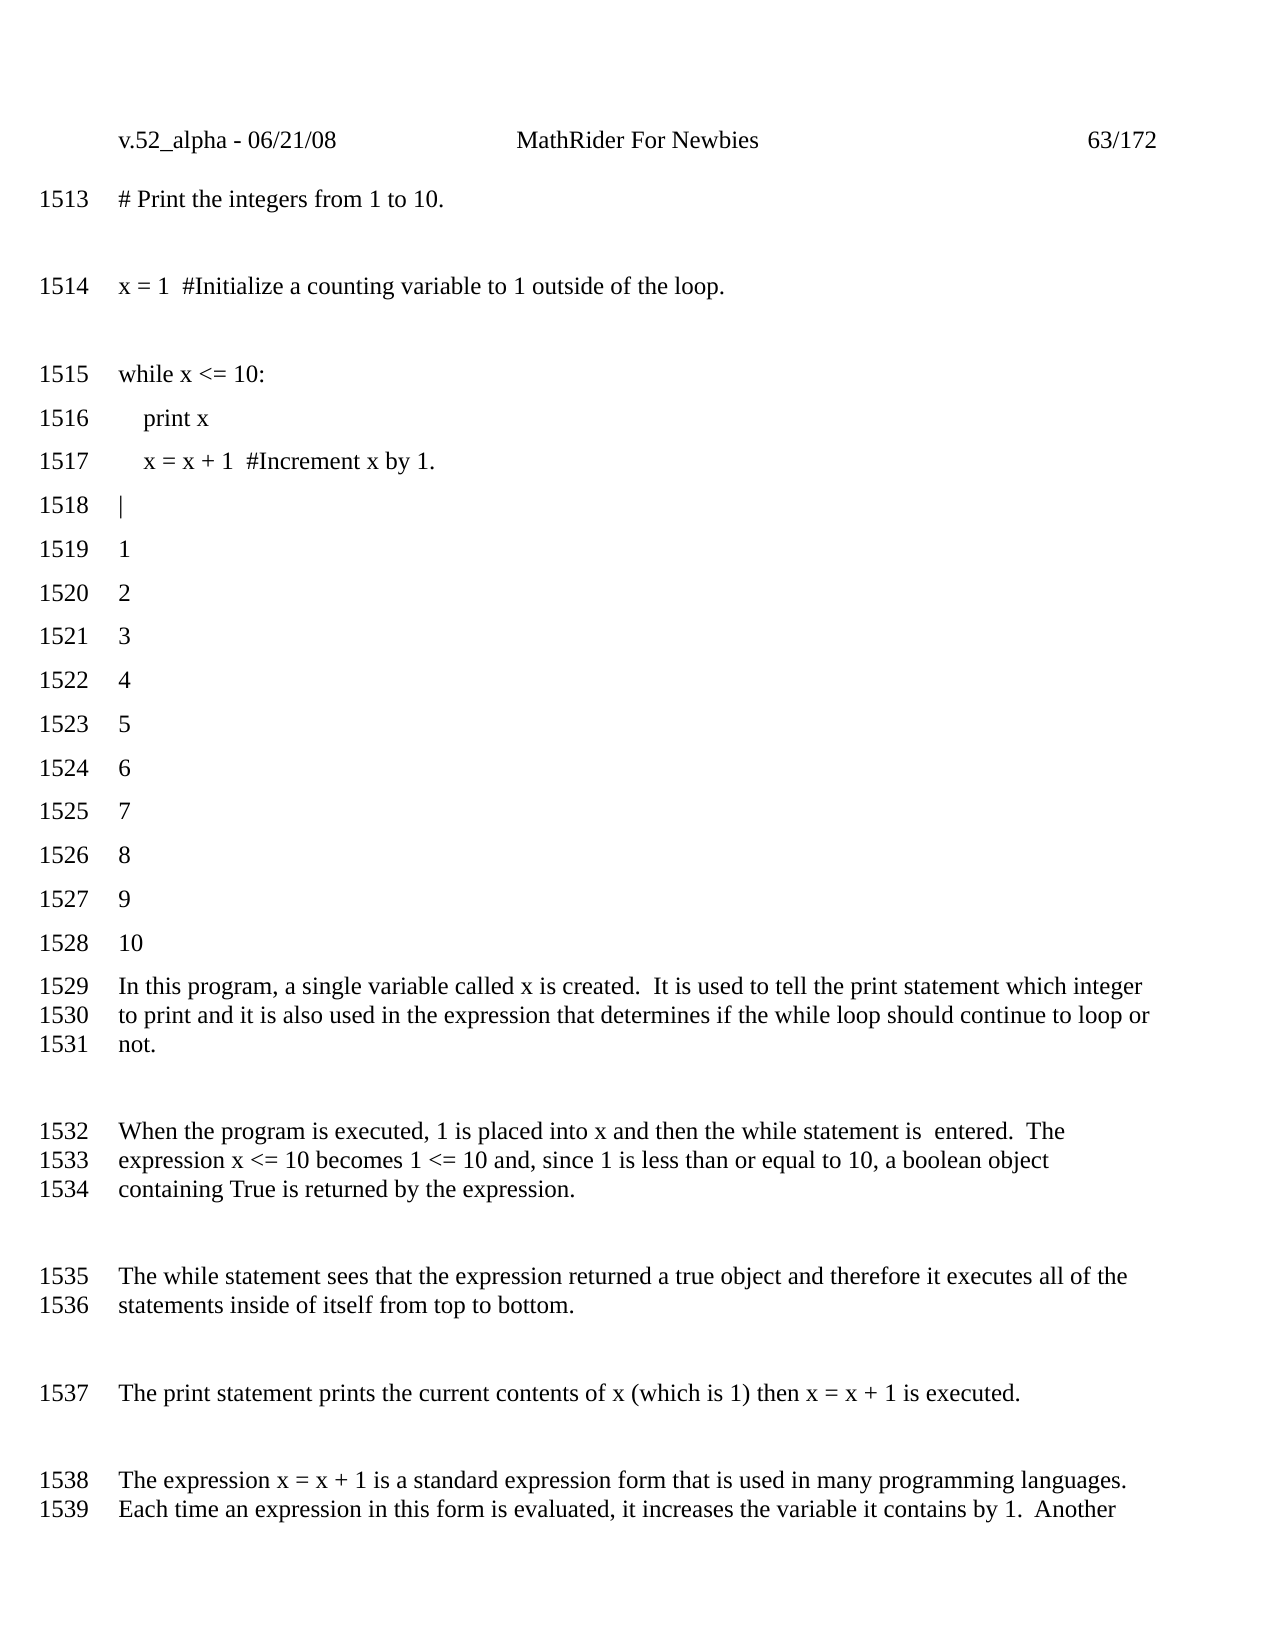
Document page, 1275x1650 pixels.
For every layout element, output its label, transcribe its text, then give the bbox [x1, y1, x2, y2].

text 1 [118, 534, 1157, 563]
text x = x + 1 #Increment x by 1. [118, 446, 1157, 475]
text In this program, a single variable called x is created. It is used to tell the print statement which integer to print and it is also used in the expression that determines if the while loop should continue to loop or not. [118, 971, 1157, 1058]
text | [118, 490, 1157, 519]
text The print statement prints the current contents of x (which is 1) then x = x + 1 is executed. [118, 1378, 1157, 1406]
text print x [118, 403, 1157, 431]
text 3 [118, 621, 1157, 650]
text When the program is executed, 1 is placed into x and then the while statement is entered. The expression x <= 10 becomes 1 <= 10 and, since 1 is less than or equal to 10, a boolean object containing True is returned by the expression. [118, 1116, 1157, 1203]
text x = 1 #Initialize a counting variable to 1 outside of the loop. [118, 271, 1157, 300]
text The expression x = x + 1 is a standard expression form that is used in many programming languages. Each time an expression in this form is evaluated, it increases the variable it contains by 1. Another [118, 1465, 1157, 1523]
text 7 [118, 796, 1157, 825]
text 2 [118, 578, 1157, 606]
text 9 [118, 884, 1157, 913]
text 10 [118, 928, 1157, 956]
text 5 [118, 709, 1157, 738]
text while x <= 10: [118, 359, 1157, 388]
text # Print the integers from 1 to 10. [118, 184, 1157, 213]
text The while statement sees that the expression returned a true object and therefore it executes all of the statements inside of itself from top to bottom. [118, 1261, 1157, 1319]
text 6 [118, 753, 1157, 781]
text 8 [118, 840, 1157, 869]
text 4 [118, 665, 1157, 694]
